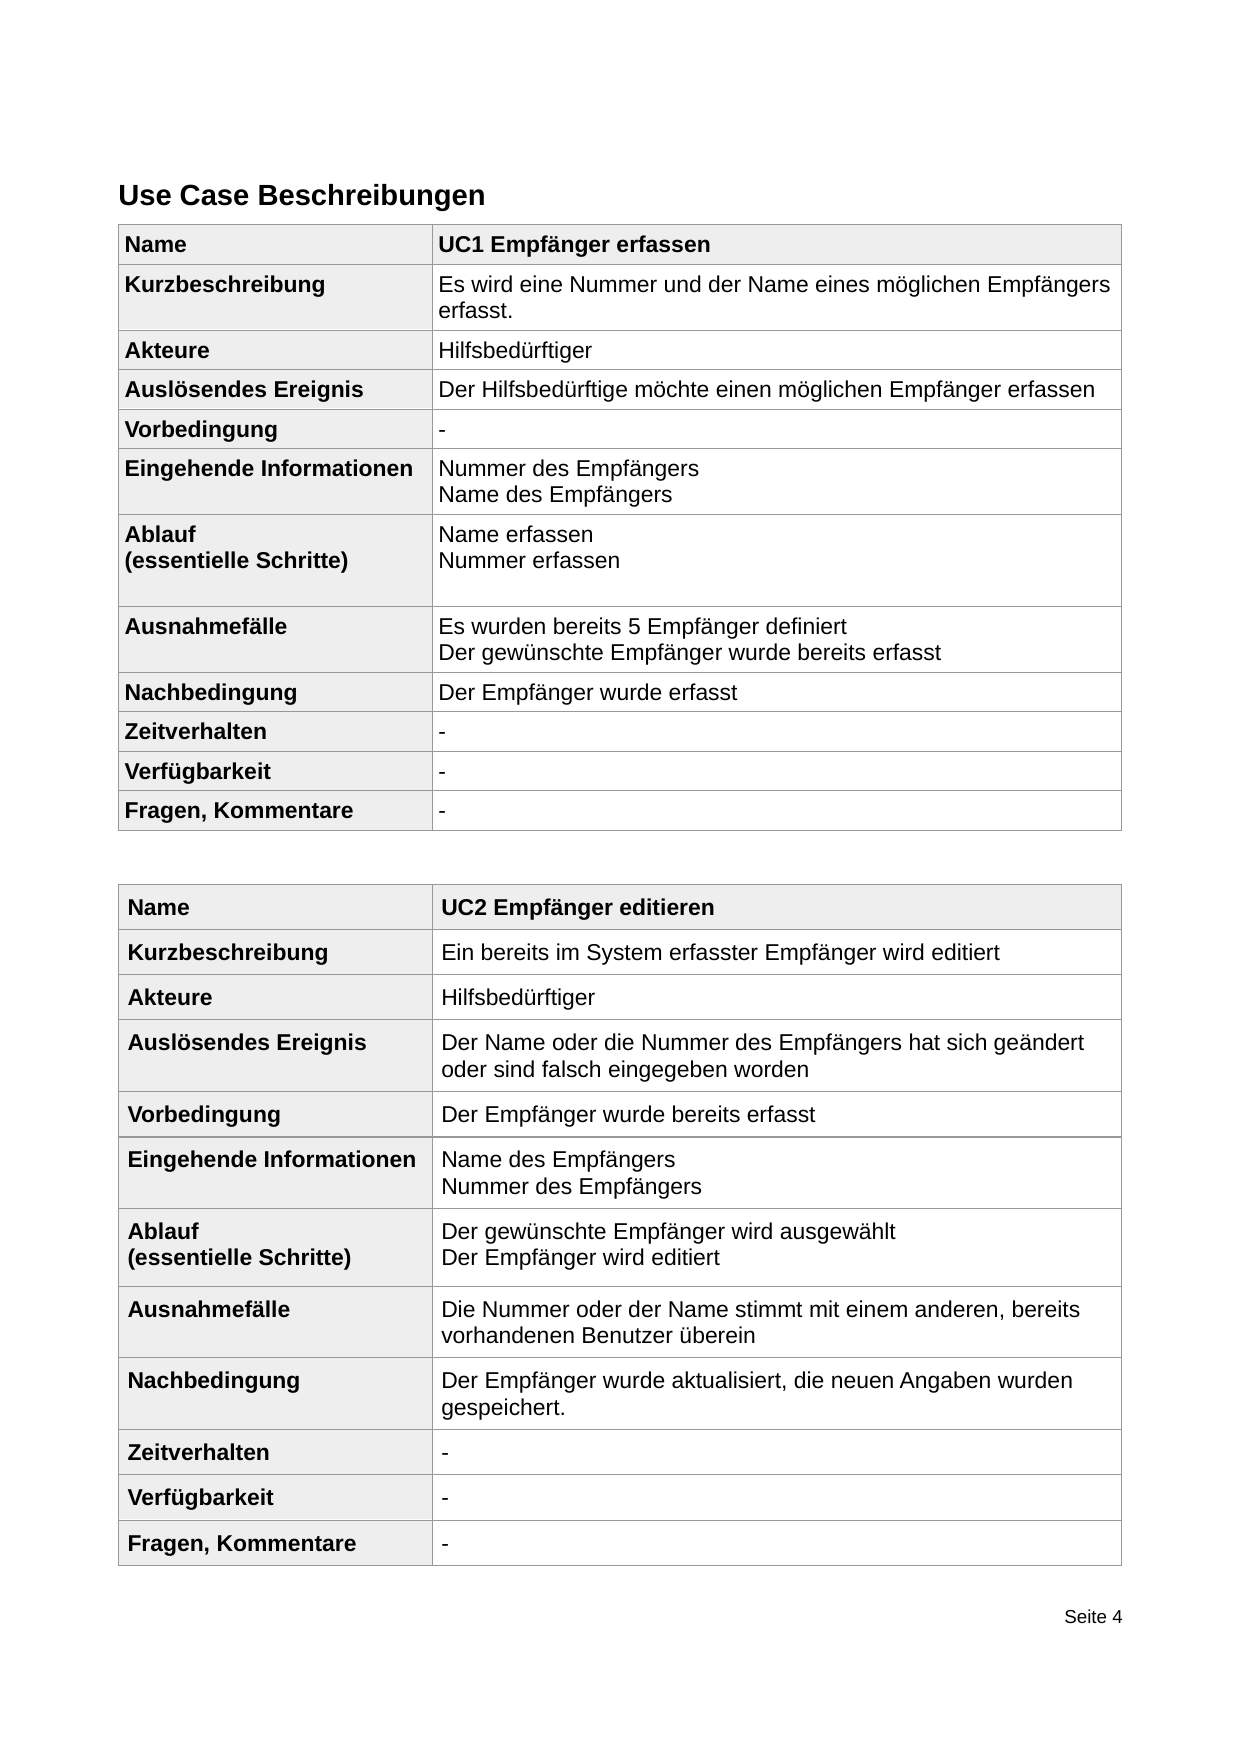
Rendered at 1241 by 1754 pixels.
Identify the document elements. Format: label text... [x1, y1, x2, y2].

table_cell Auslösendes Ereignis [119, 370, 432, 408]
table_cell - [433, 1430, 1121, 1474]
table_cell Auslösendes Ereignis [119, 1020, 432, 1091]
table_header Name [119, 885, 432, 929]
table_cell Akteure [119, 975, 432, 1019]
table_cell - [433, 791, 1121, 830]
table_cell - [433, 410, 1121, 448]
table_cell Der Empfänger wurde bereits erfasst [433, 1092, 1121, 1136]
table_cell - [433, 752, 1121, 790]
table_cell Kurzbeschreibung [119, 265, 432, 329]
table_cell Eingehende Informationen [119, 1138, 432, 1208]
table_cell Name erfassen Nummer erfassen [433, 515, 1121, 606]
table_cell Eingehende Informationen [119, 449, 432, 514]
table_cell Fragen, Kommentare [119, 791, 432, 830]
table_cell Vorbedingung [119, 1092, 432, 1136]
table_cell Nachbedingung [119, 1358, 432, 1429]
table_header UC2 Empfänger editieren [433, 885, 1121, 929]
table_cell Ablauf (essentielle Schritte) [119, 515, 432, 606]
table_cell Name des Empfängers Nummer des Empfängers [433, 1138, 1121, 1208]
table_cell Der gewünschte Empfänger wird ausgewählt Der Empfänger wird editiert [433, 1209, 1121, 1286]
table_cell Ablauf (essentielle Schritte) [119, 1209, 432, 1286]
table_cell Ausnahmefälle [119, 607, 432, 672]
table_cell Kurzbeschreibung [119, 930, 432, 974]
table_cell Es wurden bereits 5 Empfänger definiert Der gewünschte Empfänger wurde bereits erfasst [433, 607, 1121, 672]
table_cell - [433, 1475, 1121, 1519]
table_cell Hilfsbedürftiger [433, 975, 1121, 1019]
table_cell Nummer des Empfängers Name des Empfängers [433, 449, 1121, 514]
table_cell Der Empfänger wurde aktualisiert, die neuen Angaben wurden gespeichert. [433, 1358, 1121, 1429]
table_cell Hilfsbedürftiger [433, 331, 1121, 369]
table_cell Ein bereits im System erfasster Empfänger wird editiert [433, 930, 1121, 974]
table_cell Vorbedingung [119, 410, 432, 448]
table_cell Akteure [119, 331, 432, 369]
table_cell Nachbedingung [119, 673, 432, 711]
table_cell Es wird eine Nummer und der Name eines möglichen Empfängers erfasst. [433, 265, 1121, 329]
table_cell Die Nummer oder der Name stimmt mit einem anderen, bereits vorhandenen Benutzer überein [433, 1287, 1121, 1357]
table_cell Zeitverhalten [119, 712, 432, 751]
table_cell Der Hilfsbedürftige möchte einen möglichen Empfänger erfassen [433, 370, 1121, 408]
table_cell Verfügbarkeit [119, 752, 432, 790]
table_header Name [119, 225, 432, 264]
table_cell Der Empfänger wurde erfasst [433, 673, 1121, 711]
table_cell - [433, 712, 1121, 751]
subtitle Use Case Beschreibungen [118, 178, 1122, 212]
table_cell Fragen, Kommentare [119, 1521, 432, 1565]
table_header UC1 Empfänger erfassen [433, 225, 1121, 264]
table_cell Zeitverhalten [119, 1430, 432, 1474]
table_cell - [433, 1521, 1121, 1565]
table_cell Ausnahmefälle [119, 1287, 432, 1357]
table_cell Verfügbarkeit [119, 1475, 432, 1519]
table_cell Der Name oder die Nummer des Empfängers hat sich geändert oder sind falsch eingegeben worden [433, 1020, 1121, 1091]
